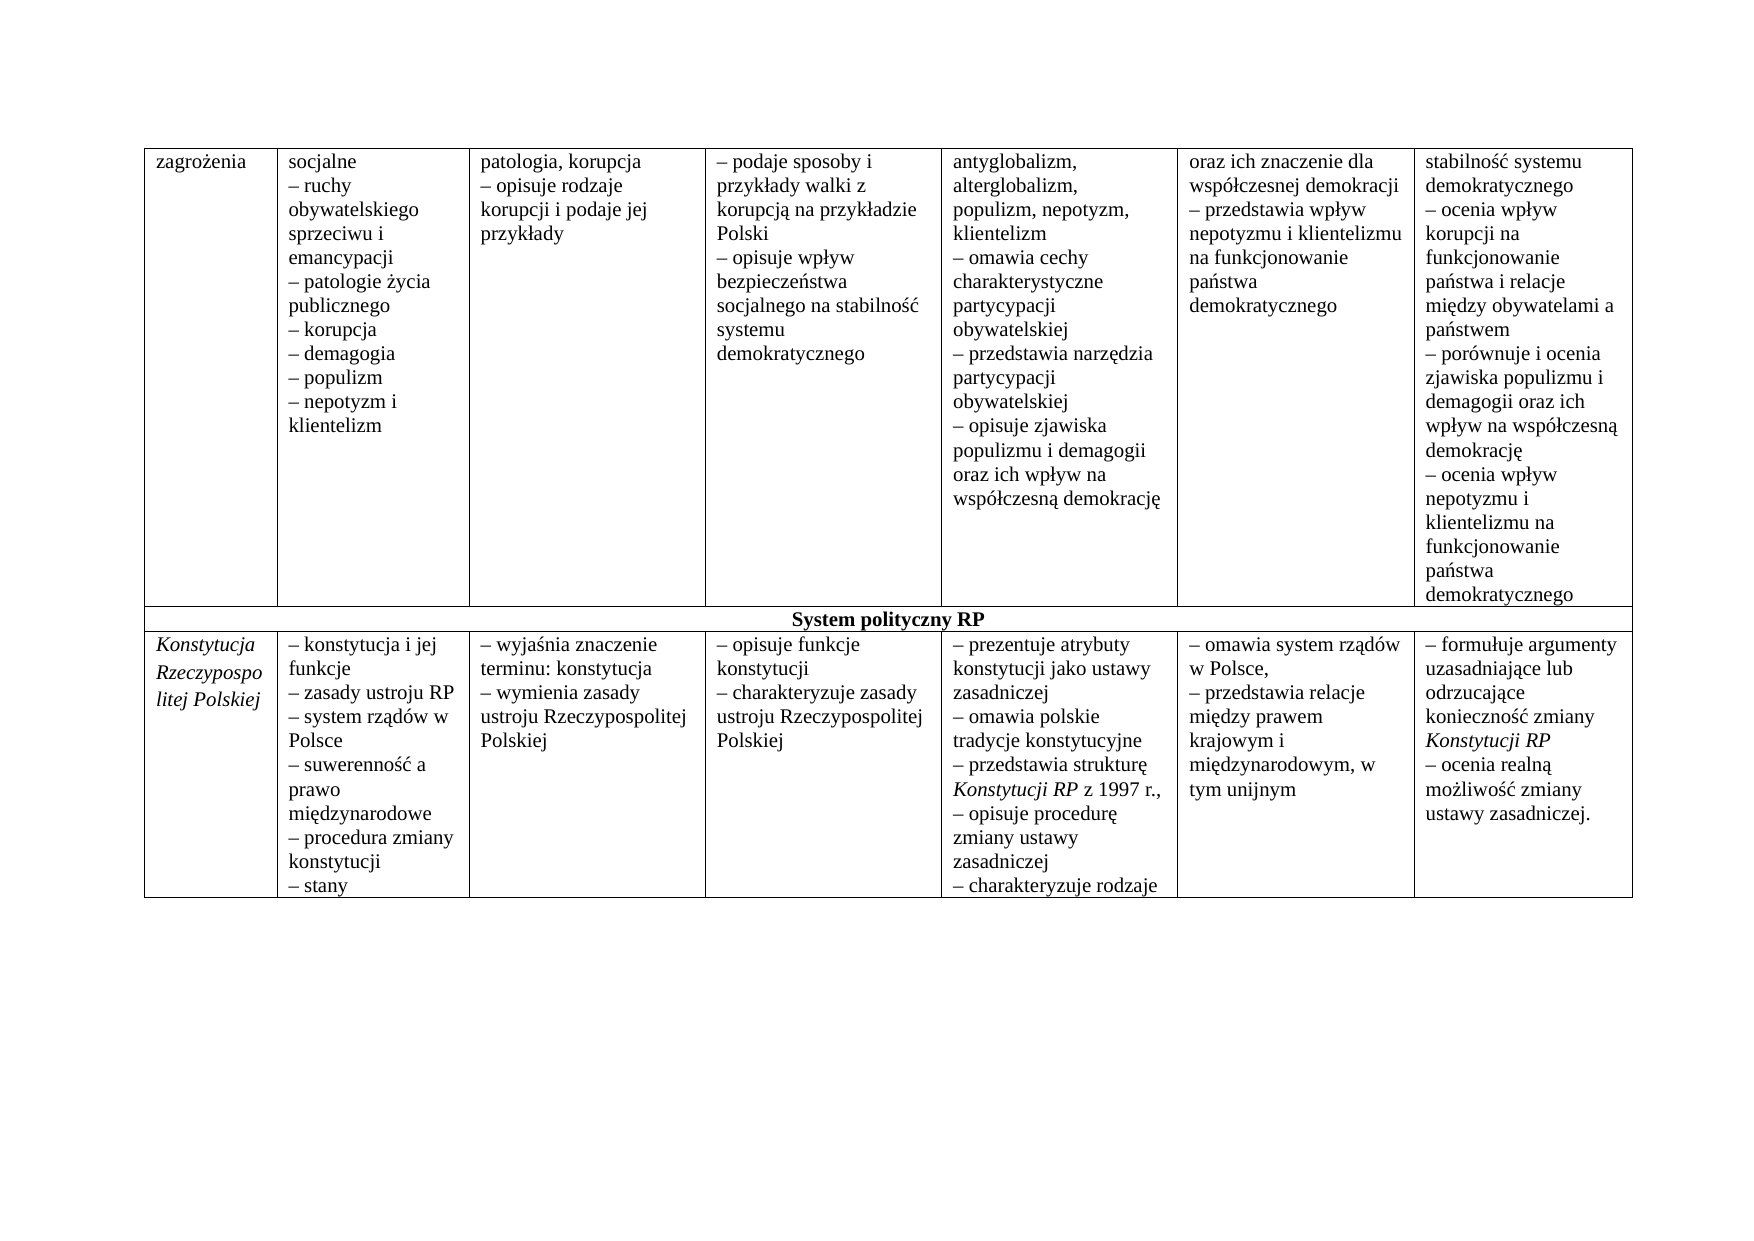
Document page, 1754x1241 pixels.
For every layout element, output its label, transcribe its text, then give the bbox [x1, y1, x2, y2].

table_cell patologia, korupcja – opisuje rodzaje korupcji i podaje jej przykłady [470, 149, 705, 606]
table_cell zagrożenia [145, 149, 277, 606]
table_cell System polityczny RP [145, 607, 1632, 631]
table_cell – prezentuje atrybuty konstytucji jako ustawy zasadniczej – omawia polskie tradycje konstytucyjne – przedstawia strukturę Konstytucji RP z 1997 r., – opisuje procedurę zmiany ustawy zasadniczej – charakteryzuje rodzaje [942, 632, 1177, 897]
table_cell – formułuje argumenty uzasadniające lub odrzucające konieczność zmiany Konstytucji RP – ocenia realną możliwość zmiany ustawy zasadniczej. [1415, 632, 1632, 897]
table_cell oraz ich znaczenie dla współczesnej demokracji – przedstawia wpływ nepotyzmu i klientelizmu na funkcjonowanie państwa demokratycznego [1178, 149, 1414, 606]
table_cell antyglobalizm, alterglobalizm, populizm, nepotyzm, klientelizm – omawia cechy charakterystyczne partycypacji obywatelskiej – przedstawia narzędzia partycypacji obywatelskiej – opisuje zjawiska populizmu i demagogii oraz ich wpływ na współczesną demokrację [942, 149, 1177, 606]
table_cell – konstytucja i jej funkcje – zasady ustroju RP – system rządów w Polsce – suwerenność a prawo międzynarodowe – procedura zmiany konstytucji – stany [278, 632, 469, 897]
table_cell Konstytucja Rzeczypospolitej Polskiej [145, 632, 277, 897]
table_cell – podaje sposoby i przykłady walki z korupcją na przykładzie Polski – opisuje wpływ bezpieczeństwa socjalnego na stabilność systemu demokratycznego [706, 149, 941, 606]
table_cell – omawia system rządów w Polsce, – przedstawia relacje między prawem krajowym i międzynarodowym, w tym unijnym [1178, 632, 1414, 897]
table_cell socjalne – ruchy obywatelskiego sprzeciwu i emancypacji – patologie życia publicznego – korupcja – demagogia – populizm – nepotyzm i klientelizm [278, 149, 469, 606]
table_cell – opisuje funkcje konstytucji – charakteryzuje zasady ustroju Rzeczypospolitej Polskiej [706, 632, 941, 897]
table_cell – wyjaśnia znaczenie terminu: konstytucja – wymienia zasady ustroju Rzeczypospolitej Polskiej [470, 632, 705, 897]
table_cell stabilność systemu demokratycznego – ocenia wpływ korupcji na funkcjonowanie państwa i relacje między obywatelami a państwem – porównuje i ocenia zjawiska populizmu i demagogii oraz ich wpływ na współczesną demokrację – ocenia wpływ nepotyzmu i klientelizmu na funkcjonowanie państwa demokratycznego [1415, 149, 1632, 606]
